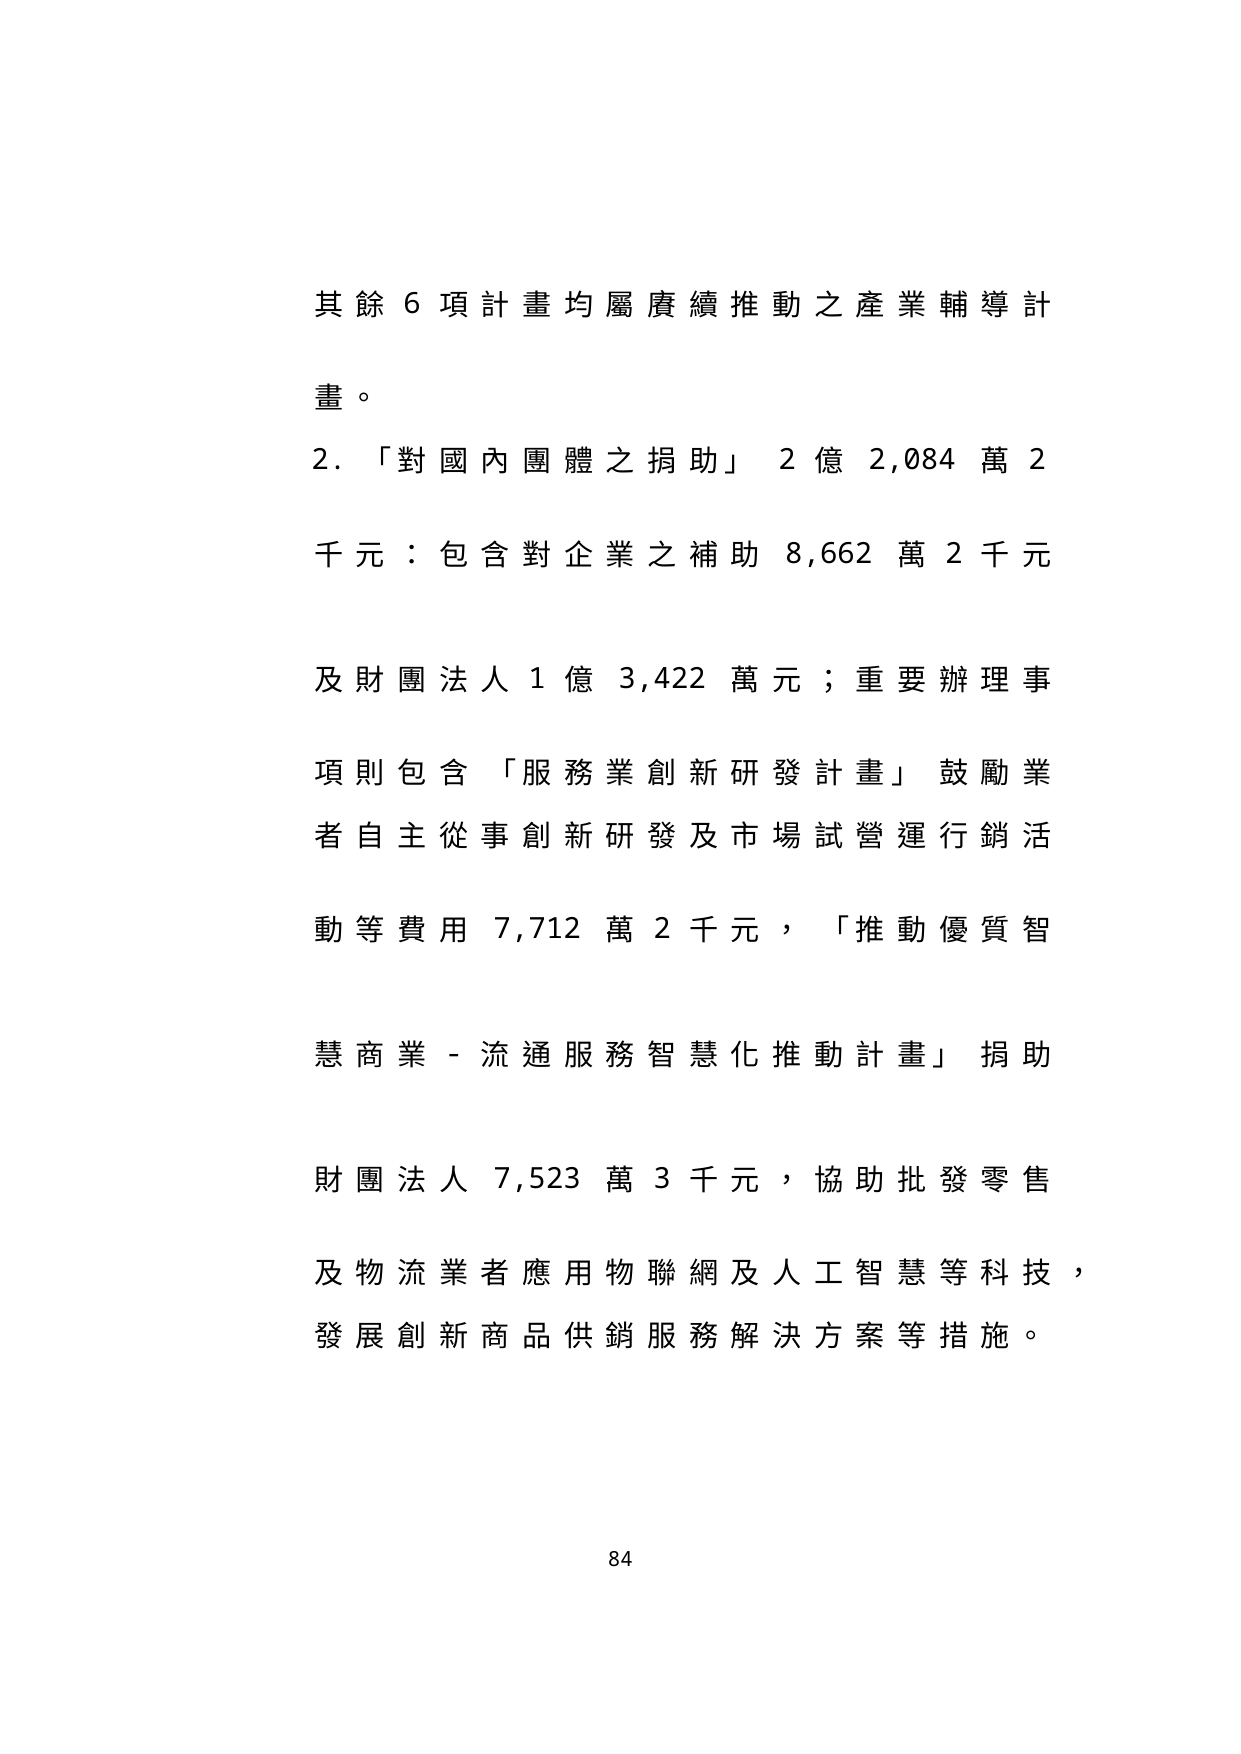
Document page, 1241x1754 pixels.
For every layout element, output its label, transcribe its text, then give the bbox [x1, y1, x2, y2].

text 2.「對國內團體之捐助」2億2,084萬2千元：包含對企業之補助8,662萬2千元及財團法人1億3,422萬元；重要辦理事項則包含「服務業創新研發計畫」鼓勵業者自主從事創新研發及市場試營運行銷活動等費用7,712萬2千元，「推動優質智慧商業-流通服務智慧化推動計畫」捐助財團法人7,523萬3千元，協助批發零售及物流業者應用物聯網及人工智慧等科技，發展創新商品供銷服務解決方案等措施。 [271, 417, 1058, 1354]
text 其餘6項計畫均屬賡續推動之產業輔導計畫。 [271, 229, 1058, 417]
